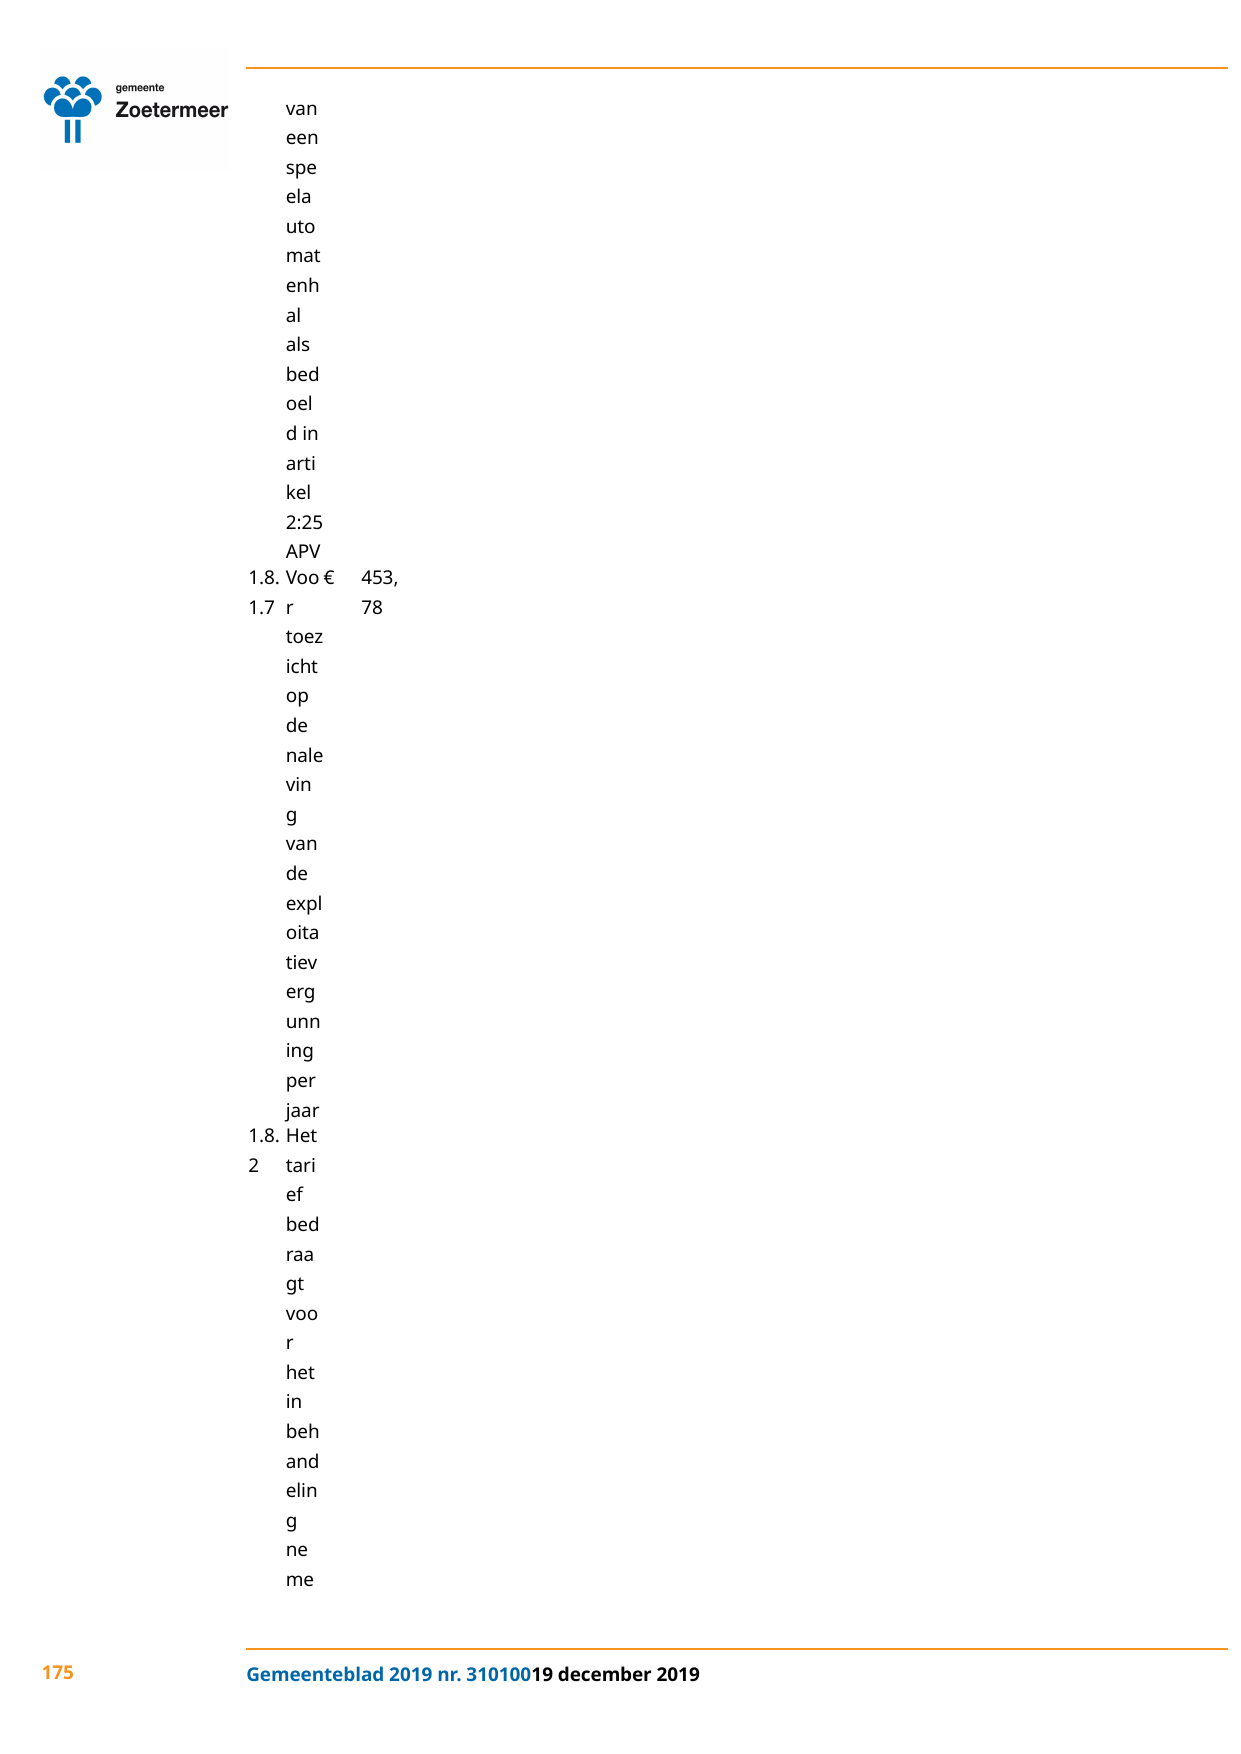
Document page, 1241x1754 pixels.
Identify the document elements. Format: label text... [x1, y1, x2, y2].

table_cell [323, 95, 361, 564]
table_cell 1.8.1.7 [248, 564, 286, 1122]
table_cell 453,78 [361, 564, 398, 1122]
table_cell 1.8.2 [248, 1123, 286, 1592]
table_cell [361, 95, 398, 564]
table_cell van een speelautomatenhal als bedoeld in artikel 2:25 APV [286, 95, 323, 564]
table_cell [248, 95, 286, 564]
table_cell Het tarief bedraagt voor het in behandeling neme [286, 1123, 323, 1592]
table_cell Voor toezicht op de naleving van de exploitatievergunning per jaar [286, 564, 323, 1122]
table_cell € [323, 564, 361, 1122]
table_cell [361, 1123, 398, 1592]
table_cell [323, 1123, 361, 1592]
picture [41, 47, 231, 172]
